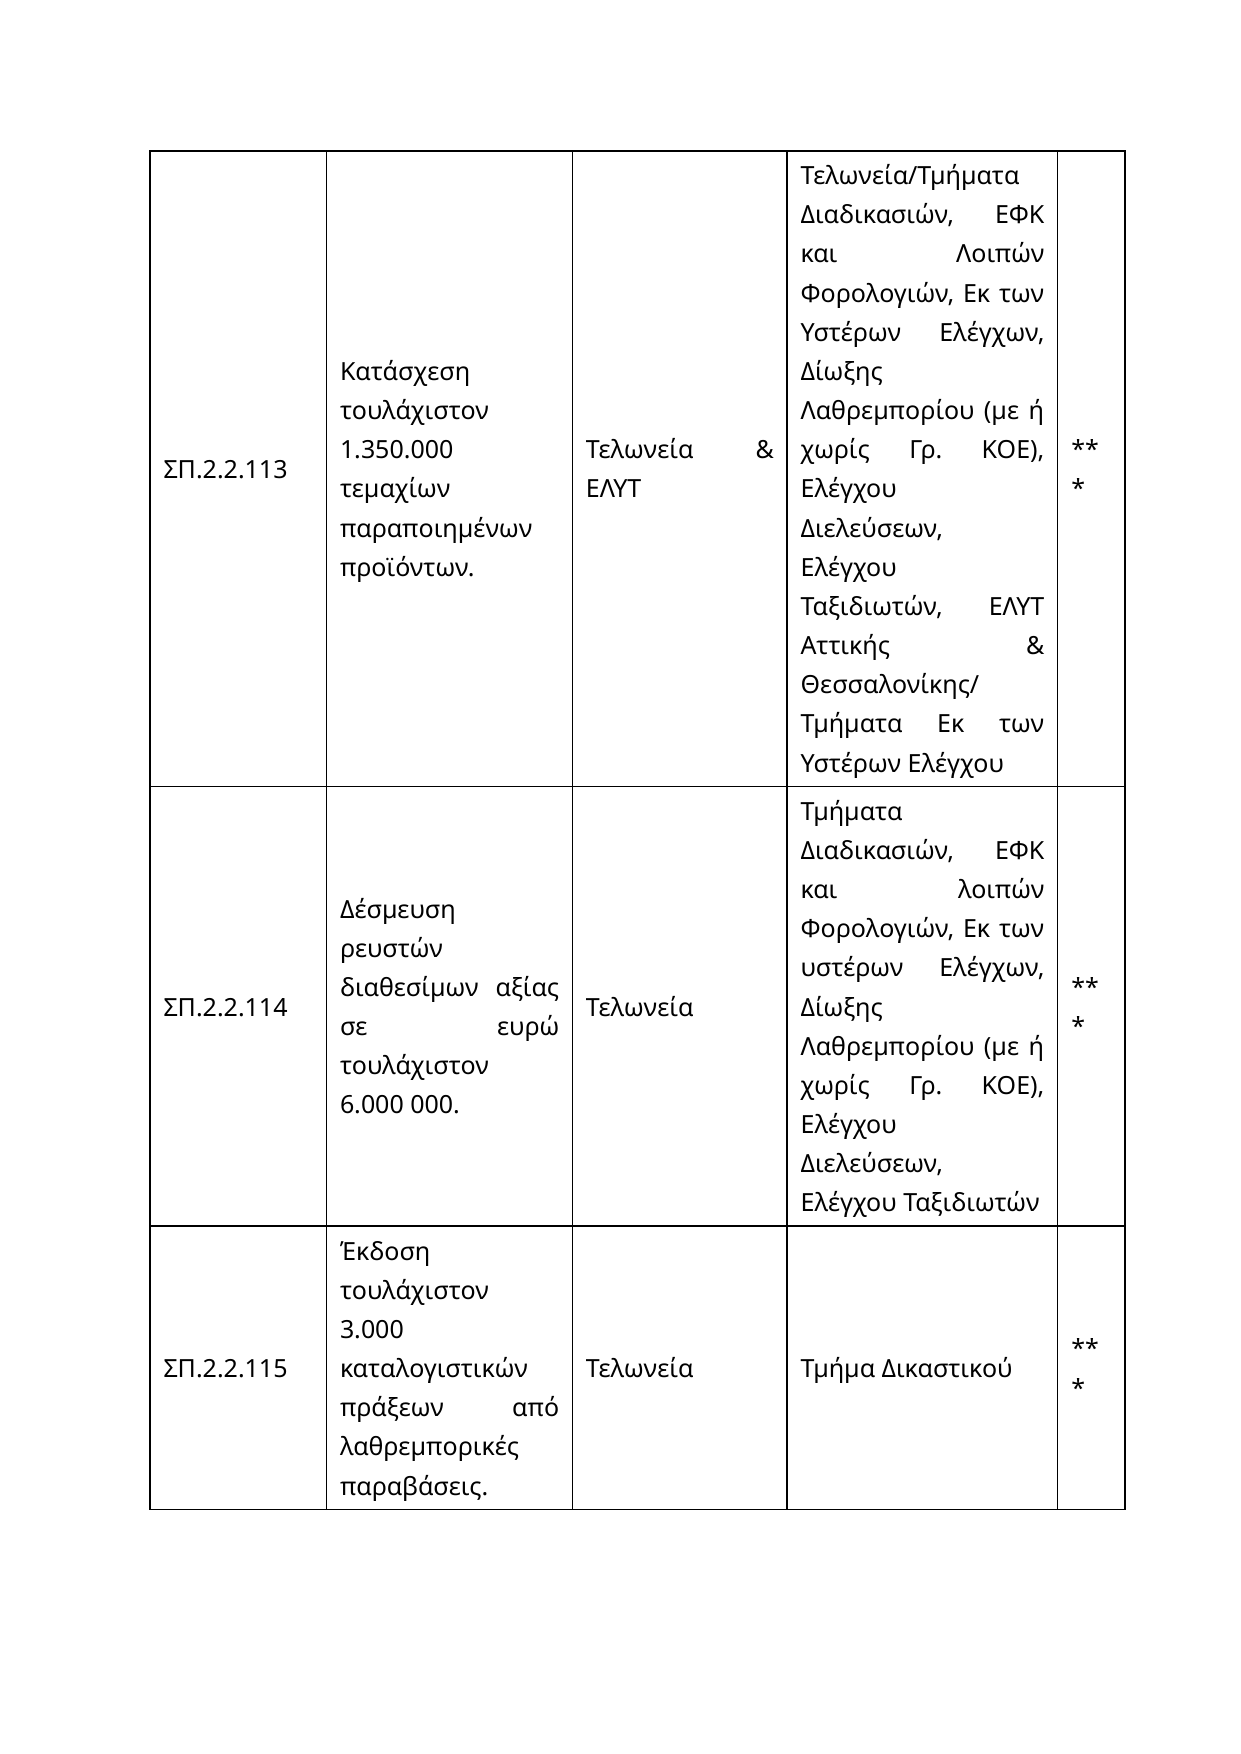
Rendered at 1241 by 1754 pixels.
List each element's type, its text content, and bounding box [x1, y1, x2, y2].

table_cell Τελωνεία [573, 1227, 786, 1508]
table_cell *** [1058, 1227, 1124, 1508]
table_cell Τελωνεία [573, 787, 786, 1225]
table_cell Δέσμευση ρευστών διαθεσίμων αξίας σε ευρώ τουλάχιστον 6.000 000. [327, 787, 572, 1225]
table_cell Τμήμα Δικαστικού [788, 1227, 1057, 1508]
table_cell Κατάσχεση τουλάχιστον 1.350.000 τεμαχίων παραποιημένων προϊόντων. [327, 152, 572, 786]
table_cell Τμήματα Διαδικασιών, ΕΦΚ και λοιπών Φορολογιών, Εκ των υστέρων Ελέγχων, Δίωξης Λαθρεμπορίου (με ή χωρίς Γρ. ΚΟΕ), Ελέγχου Διελεύσεων, Ελέγχου Ταξιδιωτών [788, 787, 1057, 1225]
table_cell ΣΠ.2.2.113 [151, 152, 326, 786]
table_cell *** [1058, 787, 1124, 1225]
table_cell ΣΠ.2.2.114 [151, 787, 326, 1225]
table_cell Τελωνεία/Τμήματα Διαδικασιών, ΕΦΚ και Λοιπών Φορολογιών, Εκ των Υστέρων Ελέγχων, Δίωξης Λαθρεμπορίου (με ή χωρίς Γρ. ΚΟΕ), Ελέγχου Διελεύσεων, Ελέγχου Ταξιδιωτών, ΕΛΥΤ Αττικής & Θεσσαλονίκης/ Τμήματα Εκ των Υστέρων Ελέγχου [788, 152, 1057, 786]
table_cell Έκδοση τουλάχιστον 3.000 καταλογιστικών πράξεων από λαθρεμπορικές παραβάσεις. [327, 1227, 572, 1508]
table_cell ΣΠ.2.2.115 [151, 1227, 326, 1508]
table_cell Τελωνεία & ΕΛΥΤ [573, 152, 786, 786]
table_cell *** [1058, 152, 1124, 786]
